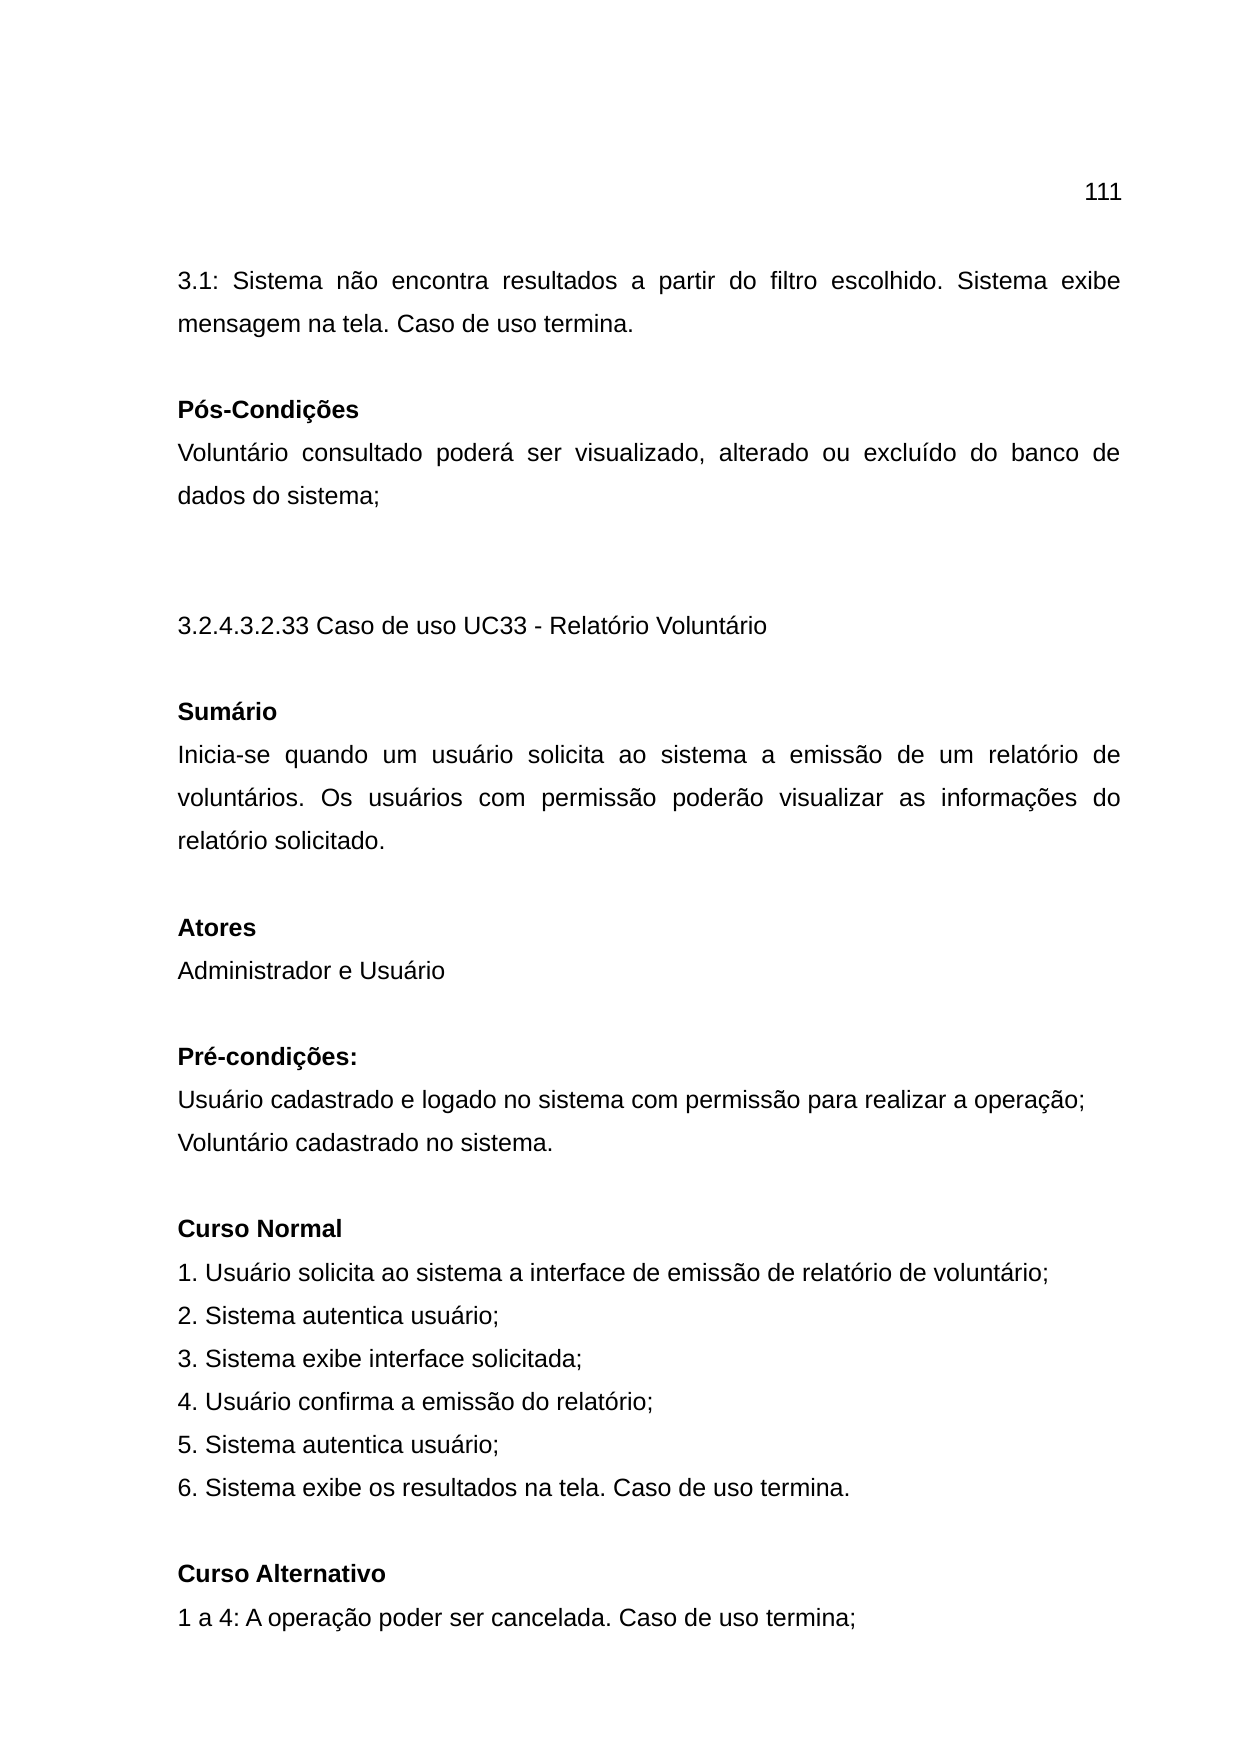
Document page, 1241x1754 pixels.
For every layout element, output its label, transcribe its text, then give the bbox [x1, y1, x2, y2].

text Curso Normal [177, 1214, 1122, 1243]
text Pós-Condições [177, 395, 1122, 424]
text 3. Sistema exibe interface solicitada; [177, 1344, 1122, 1373]
text 3.1: Sistema não encontra resultados a partir do filtro escolhido. Sistema exibe mensagem na tela. Caso de uso termina. [177, 266, 1122, 338]
text Voluntário cadastrado no sistema. [177, 1128, 1122, 1157]
text 4. Usuário confirma a emissão do relatório; [177, 1387, 1122, 1416]
text 1 a 4: A operação poder ser cancelada. Caso de uso termina; [177, 1603, 1122, 1631]
text 1. Usuário solicita ao sistema a interface de emissão de relatório de voluntário; [177, 1258, 1122, 1286]
text 6. Sistema exibe os resultados na tela. Caso de uso termina. [177, 1473, 1122, 1502]
text Pré-condições: [177, 1042, 1122, 1071]
text 5. Sistema autentica usuário; [177, 1430, 1122, 1459]
text Curso Alternativo [177, 1559, 1122, 1588]
text 2. Sistema autentica usuário; [177, 1301, 1122, 1329]
text Sumário [177, 697, 1122, 726]
text Inicia-se quando um usuário solicita ao sistema a emissão de um relatório de voluntários. Os usuários com permissão poderão visualizar as informações do relatório solicitado. [177, 740, 1122, 855]
text Administrador e Usuário [177, 956, 1122, 984]
text 3.2.4.3.2.33 Caso de uso UC33 - Relatório Voluntário [177, 611, 1122, 639]
text Usuário cadastrado e logado no sistema com permissão para realizar a operação; [177, 1085, 1122, 1114]
text Voluntário consultado poderá ser visualizado, alterado ou excluído do banco de dados do sistema; [177, 438, 1122, 510]
text Atores [177, 913, 1122, 941]
